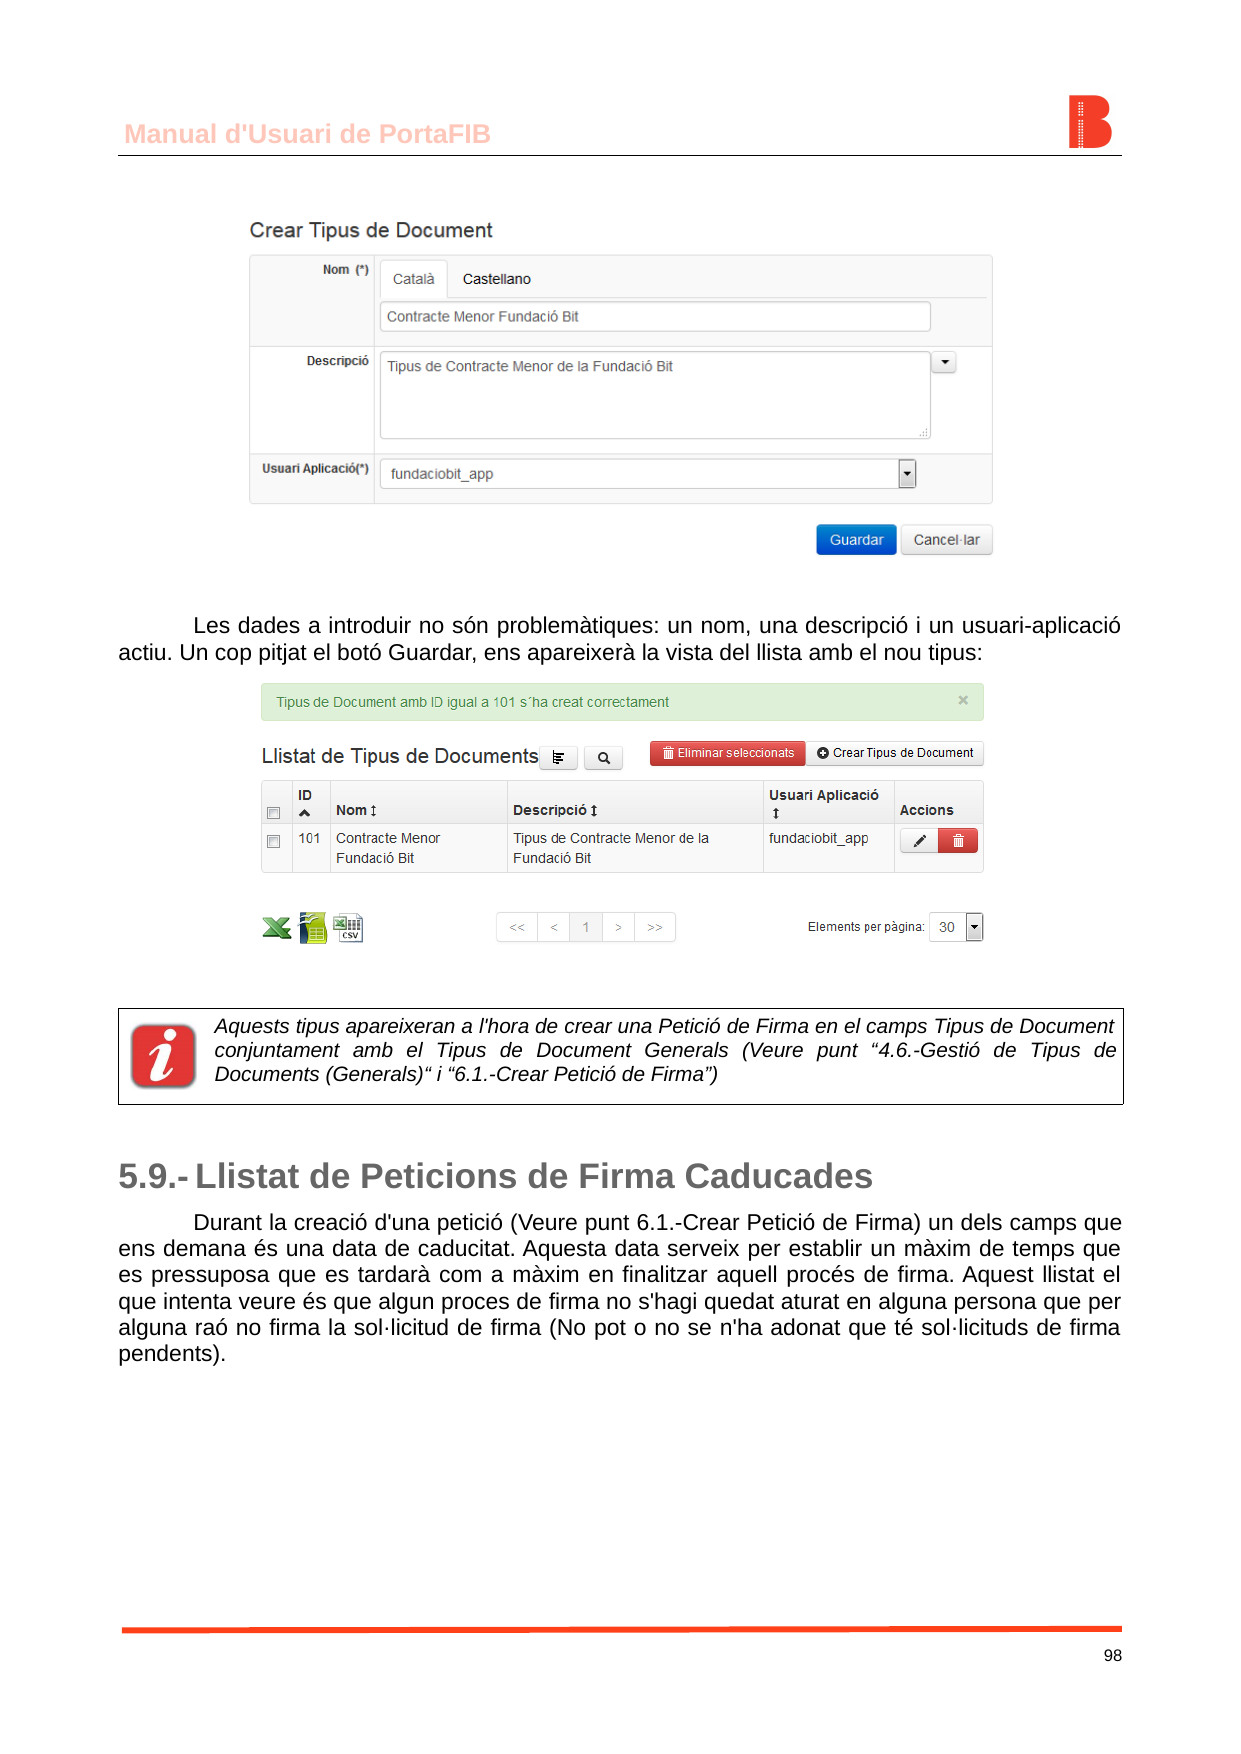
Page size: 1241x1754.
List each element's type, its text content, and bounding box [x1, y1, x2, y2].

subtitle Llistat de Peticions de Firma Caducades [118, 1155, 1122, 1196]
text Durant la creació d'una petició (Veure punt 6.1.-Crear Petició de Firma) un dels camps que ens demana és una data de caducitat. Aquesta data serveix per establir un màxim de temps que es pressuposa que es tardarà com a màxim en finalitzar aquell procés de firma. Aquest llistat el que intenta veure és que algun proces de firma no s'hagi quedat aturat en alguna persona que per alguna raó no firma la sol·licitud de firma (No pot o no se n'ha adonat que té sol·licituds de firma pendents). [118, 1209, 1122, 1367]
picture [241, 215, 999, 561]
picture [129, 1022, 198, 1090]
table_header [119, 1009, 209, 1104]
table_header Aquests tipus apareixeran a l'hora de crear una Petició de Firma en el camps Tipus de Document conjuntament amb el Tipus de Document Generals (Veure punt “4.6.-Gestió de Tipus de Documents (Generals)“ i “6.1.-Crear Petició de Firma”) [209, 1009, 1123, 1104]
picture [250, 677, 990, 957]
picture [1063, 94, 1117, 150]
text Les dades a introduir no són problemàtiques: un nom, una descripció i un usuari-aplicació actiu. Un cop pitjat el botó Guardar, ens apareixerà la vista del llista amb el nou tipus: [118, 612, 1122, 665]
